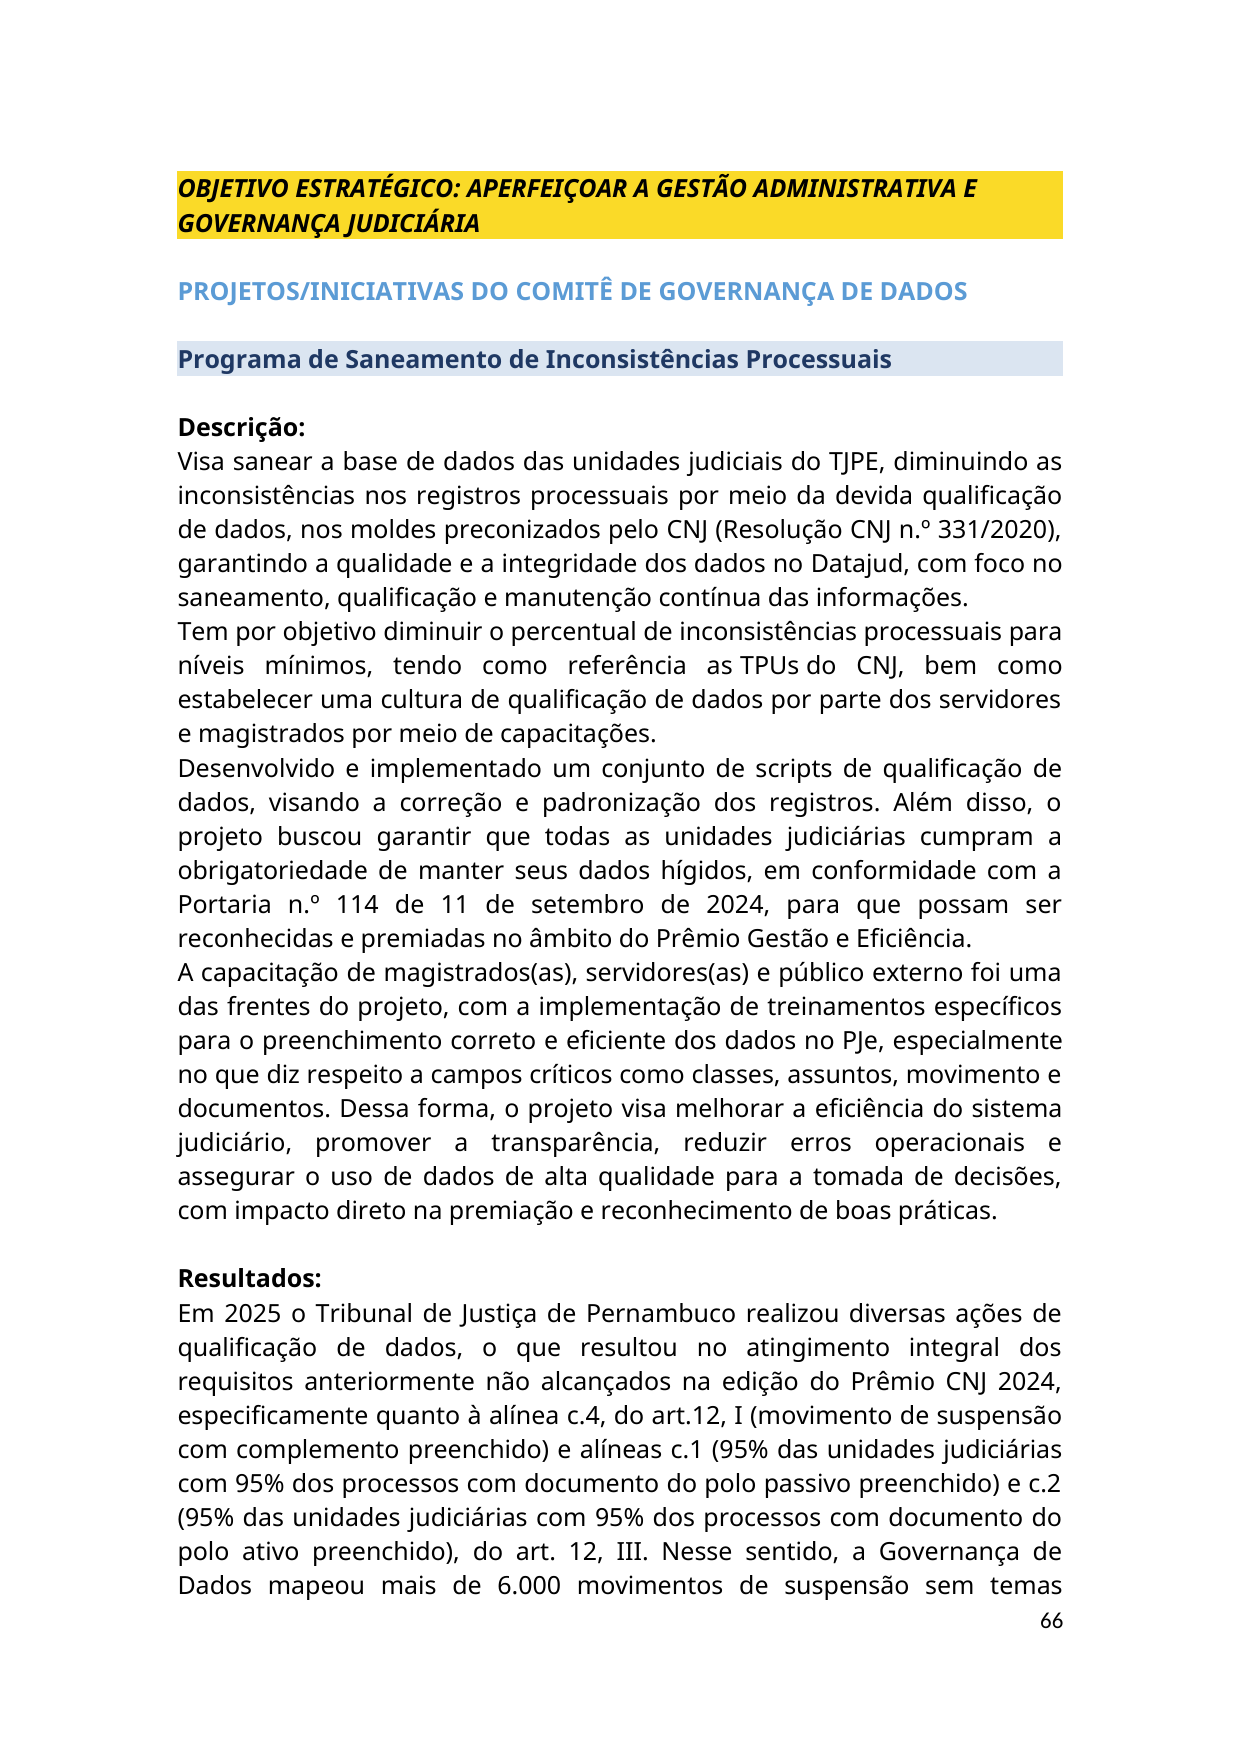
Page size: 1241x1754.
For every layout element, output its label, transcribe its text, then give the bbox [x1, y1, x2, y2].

text Desenvolvido e implementado um conjunto de scripts de qualificação de dados, visando a correção e padronização dos registros. Além disso, o projeto buscou garantir que todas as unidades judiciárias cumpram a obrigatoriedade de manter seus dados hígidos, em conformidade com a Portaria n.º 114 de 11 de setembro de 2024, para que possam ser reconhecidas e premiadas no âmbito do Prêmio Gestão e Eficiência. [177, 750, 1063, 954]
text Descrição: [177, 409, 1063, 444]
text Visa sanear a base de dados das unidades judiciais do TJPE, diminuindo as inconsistências nos registros processuais por meio da devida qualificação de dados, nos moldes preconizados pelo CNJ (Resolução CNJ n.º 331/2020), garantindo a qualidade e a integridade dos dados no Datajud, com foco no saneamento, qualificação e manutenção contínua das informações. [177, 444, 1063, 614]
text OBJETIVO ESTRATÉGICO: APERFEIÇOAR A GESTÃO ADMINISTRATIVA E GOVERNANÇA JUDICIÁRIA [177, 171, 1063, 239]
text PROJETOS/INICIATIVAS DO COMITÊ DE GOVERNANÇA DE DADOS [177, 273, 1063, 307]
text Programa de Saneamento de Inconsistências Processuais [177, 341, 1063, 376]
text Resultados: [177, 1261, 1063, 1295]
text A capacitação de magistrados(as), servidores(as) e público externo foi uma das frentes do projeto, com a implementação de treinamentos específicos para o preenchimento correto e eficiente dos dados no PJe, especialmente no que diz respeito a campos críticos como classes, assuntos, movimento e documentos. Dessa forma, o projeto visa melhorar a eficiência do sistema judiciário, promover a transparência, reduzir erros operacionais e assegurar o uso de dados de alta qualidade para a tomada de decisões, com impacto direto na premiação e reconhecimento de boas práticas. [177, 954, 1063, 1227]
text Em 2025 o Tribunal de Justiça de Pernambuco realizou diversas ações de qualificação de dados, o que resultou no atingimento integral dos requisitos anteriormente não alcançados na edição do Prêmio CNJ 2024, especificamente quanto à alínea c.4, do art.12, I (movimento de suspensão com complemento preenchido) e alíneas c.1 (95% das unidades judiciárias com 95% dos processos com documento do polo passivo preenchido) e c.2 (95% das unidades judiciárias com 95% dos processos com documento do polo ativo preenchido), do art. 12, III. Nesse sentido, a Governança de Dados mapeou mais de 6.000 movimentos de suspensão sem temas [177, 1295, 1063, 1602]
text Tem por objetivo diminuir o percentual de inconsistências processuais para níveis mínimos, tendo como referência as TPUs do CNJ, bem como estabelecer uma cultura de qualificação de dados por parte dos servidores e magistrados por meio de capacitações. [177, 614, 1063, 750]
